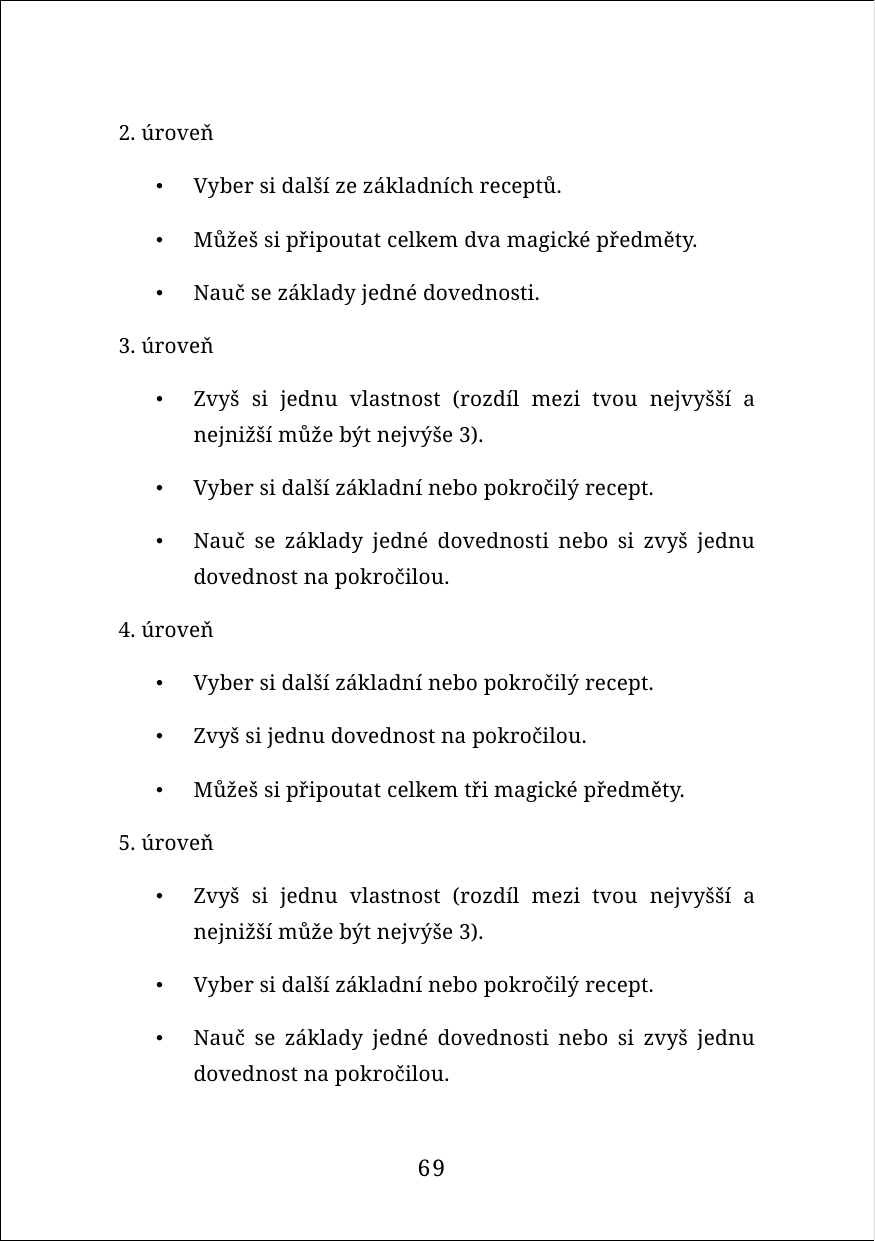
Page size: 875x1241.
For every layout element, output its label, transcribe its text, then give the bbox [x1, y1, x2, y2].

text 3. úroveň [118, 331, 756, 359]
text 5. úroveň [118, 828, 756, 856]
list Nauč se základy jedné dovednosti. [156, 278, 756, 306]
text 2. úroveň [118, 118, 756, 147]
list Vyber si další základní nebo pokročilý recept. [156, 970, 756, 998]
list Zvyš si jednu dovednost na pokročilou. [156, 722, 756, 750]
list Vyber si další základní nebo pokročilý recept. [156, 668, 756, 697]
list Nauč se základy jedné dovednosti nebo si zvyš jednu dovednost na pokročilou. [156, 1023, 756, 1087]
list Vyber si další základní nebo pokročilý recept. [156, 473, 756, 502]
list Můžeš si připoutat celkem dva magické předměty. [156, 225, 756, 253]
list Zvyš si jednu vlastnost (rozdíl mezi tvou nejvyšší a nejnižší může být nejvýše 3). [156, 881, 756, 945]
text 4. úroveň [118, 615, 756, 643]
list Zvyš si jednu vlastnost (rozdíl mezi tvou nejvyšší a nejnižší může být nejvýše 3). [156, 384, 756, 448]
list Nauč se základy jedné dovednosti nebo si zvyš jednu dovednost na pokročilou. [156, 526, 756, 590]
list Vyber si další ze základních receptů. [156, 171, 756, 200]
list Můžeš si připoutat celkem tři magické předměty. [156, 775, 756, 803]
